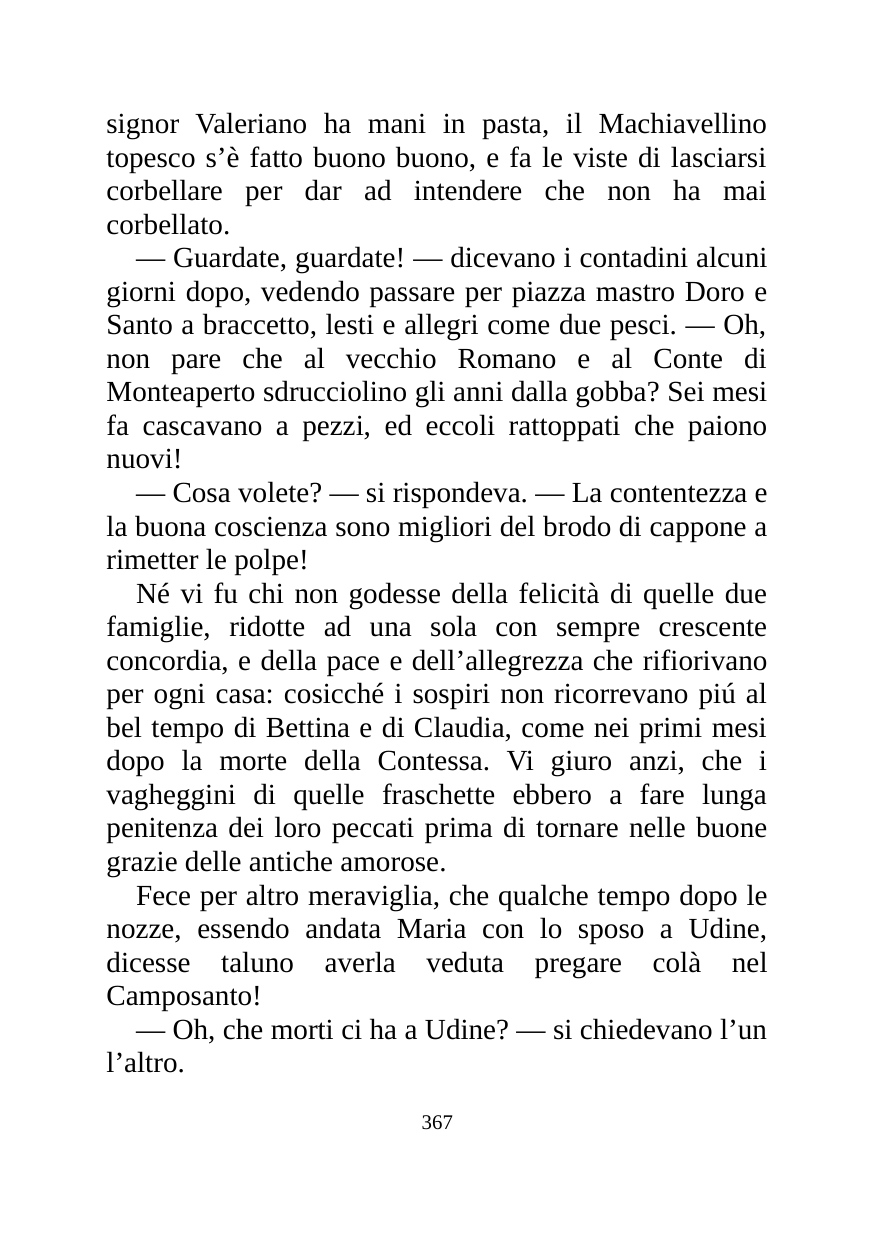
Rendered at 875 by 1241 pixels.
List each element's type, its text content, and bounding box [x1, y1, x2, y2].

text Fece per altro meraviglia, che qualche tempo dopo le nozze, essendo andata Maria con lo sposo a Udine, dicesse taluno averla veduta pregare colà nel Camposanto! [106, 878, 768, 1012]
text Né vi fu chi non godesse della felicità di quelle due famiglie, ridotte ad una sola con sempre crescente concordia, e della pace e dell’allegrezza che rifiorivano per ogni casa: cosicché i sospiri non ricorrevano piú al bel tempo di Bettina e di Claudia, come nei primi mesi dopo la morte della Contessa. Vi giuro anzi, che i vagheggini di quelle fraschette ebbero a fare lunga penitenza dei loro peccati prima di tornare nelle buone grazie delle antiche amorose. [106, 576, 768, 878]
text — Guardate, guardate! — dicevano i contadini alcuni giorni dopo, vedendo passare per piazza mastro Doro e Santo a braccetto, lesti e allegri come due pesci. — Oh, non pare che al vecchio Romano e al Conte di Monteaperto sdrucciolino gli anni dalla gobba? Sei mesi fa cascavano a pezzi, ed eccoli rattoppati che paiono nuovi! [106, 240, 768, 475]
text — Oh, che morti ci ha a Udine? — si chiedevano l’un l’altro. [106, 1012, 768, 1079]
text — Cosa volete? — si rispondeva. — La contentezza e la buona coscienza sono migliori del brodo di cappone a rimetter le polpe! [106, 475, 768, 576]
text signor Valeriano ha mani in pasta, il Machiavellino topesco s’è fatto buono buono, e fa le viste di lasciarsi corbellare per dar ad intendere che non ha mai corbellato. [106, 106, 768, 240]
